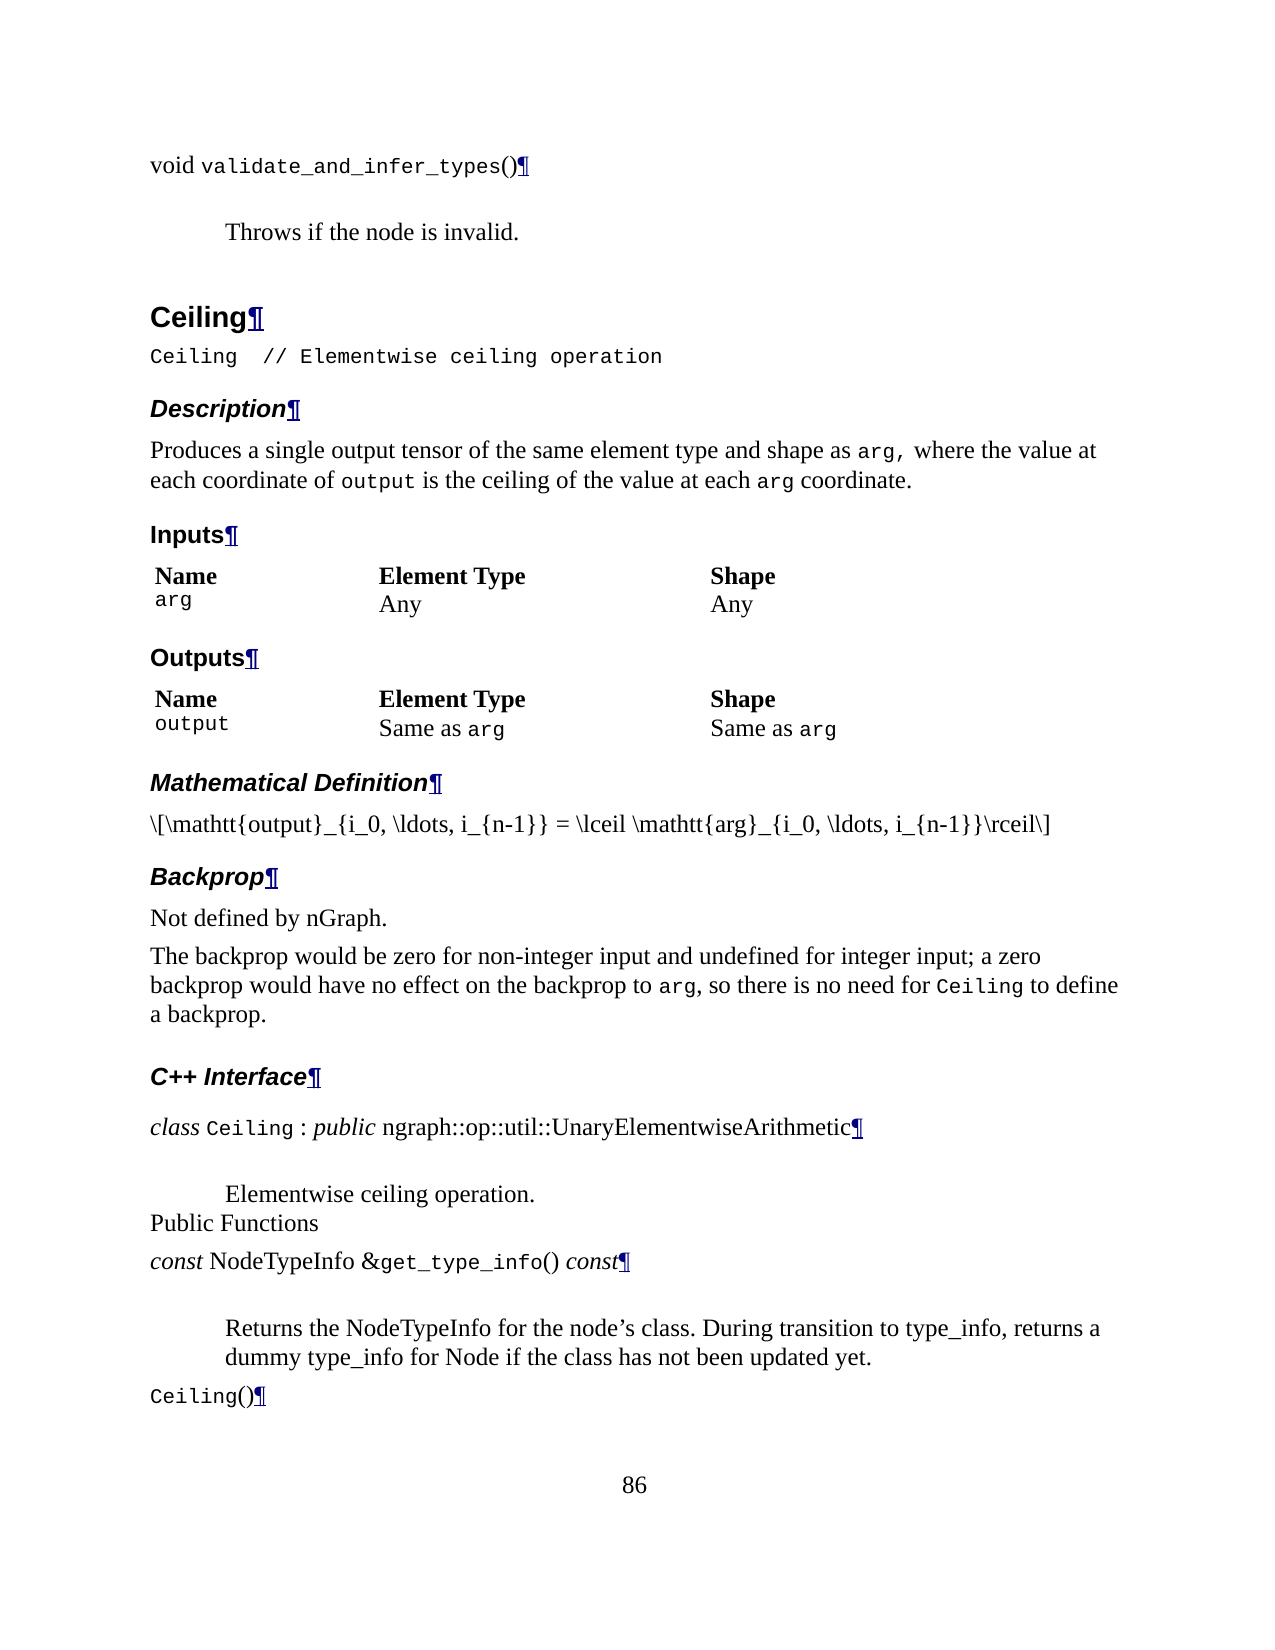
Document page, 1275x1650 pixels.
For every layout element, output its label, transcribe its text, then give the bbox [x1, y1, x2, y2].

table_cell arg [150, 590, 374, 618]
text class Ceiling : public ngraph::op::util::UnaryElementwiseArithmetic¶ [150, 1112, 1125, 1171]
text Produces a single output tensor of the same element type and shape as arg, where the value at each coordinate of output is the ceiling of the value at each arg coordinate. [150, 436, 1125, 495]
table_header Name [150, 561, 374, 589]
text Ceiling()¶ [150, 1380, 1125, 1438]
table_header Element Type [374, 684, 706, 713]
text Elementwise ceiling operation. [225, 1179, 1125, 1208]
text Ceiling // Elementwise ceiling operation [150, 346, 1125, 369]
text The backprop would be zero for non-integer input and undefined for integer input; a zero backprop would have no effect on the backprop to arg, so there is no need for Ceiling to define a backprop. [150, 941, 1125, 1028]
text Public Functions [150, 1208, 1125, 1237]
table_header Name [150, 684, 374, 713]
subtitle Backprop¶ [150, 862, 1125, 891]
table_cell Any [374, 590, 706, 618]
text void validate_and_infer_types()¶ [150, 150, 1125, 208]
subtitle Mathematical Definition¶ [150, 768, 1125, 796]
text Throws if the node is invalid. [225, 217, 1125, 246]
text Returns the NodeTypeInfo for the node’s class. During transition to type_info, returns a dummy type_info for Node if the class has not been updated yet. [225, 1313, 1125, 1371]
subtitle Ceiling¶ [150, 300, 1125, 333]
table_cell output [150, 713, 374, 743]
subtitle C++ Interface¶ [150, 1062, 1125, 1091]
text const NodeTypeInfo &get_type_info() const¶ [150, 1246, 1125, 1304]
subtitle Outputs¶ [150, 643, 1125, 672]
table_cell Same as arg [374, 713, 706, 743]
subtitle Description¶ [150, 394, 1125, 423]
table_header Element Type [374, 561, 706, 589]
table_cell Any [706, 590, 1125, 618]
table_cell Same as arg [706, 713, 1125, 743]
text \[\mathtt{output}_{i_0, \ldots, i_{n-1}} = \lceil \mathtt{arg}_{i_0, \ldots, i_{n-1}}\rceil\] [150, 809, 1125, 837]
text Not defined by nGraph. [150, 903, 1125, 932]
subtitle Inputs¶ [150, 520, 1125, 548]
table_header Shape [706, 561, 1125, 589]
table_header Shape [706, 684, 1125, 713]
